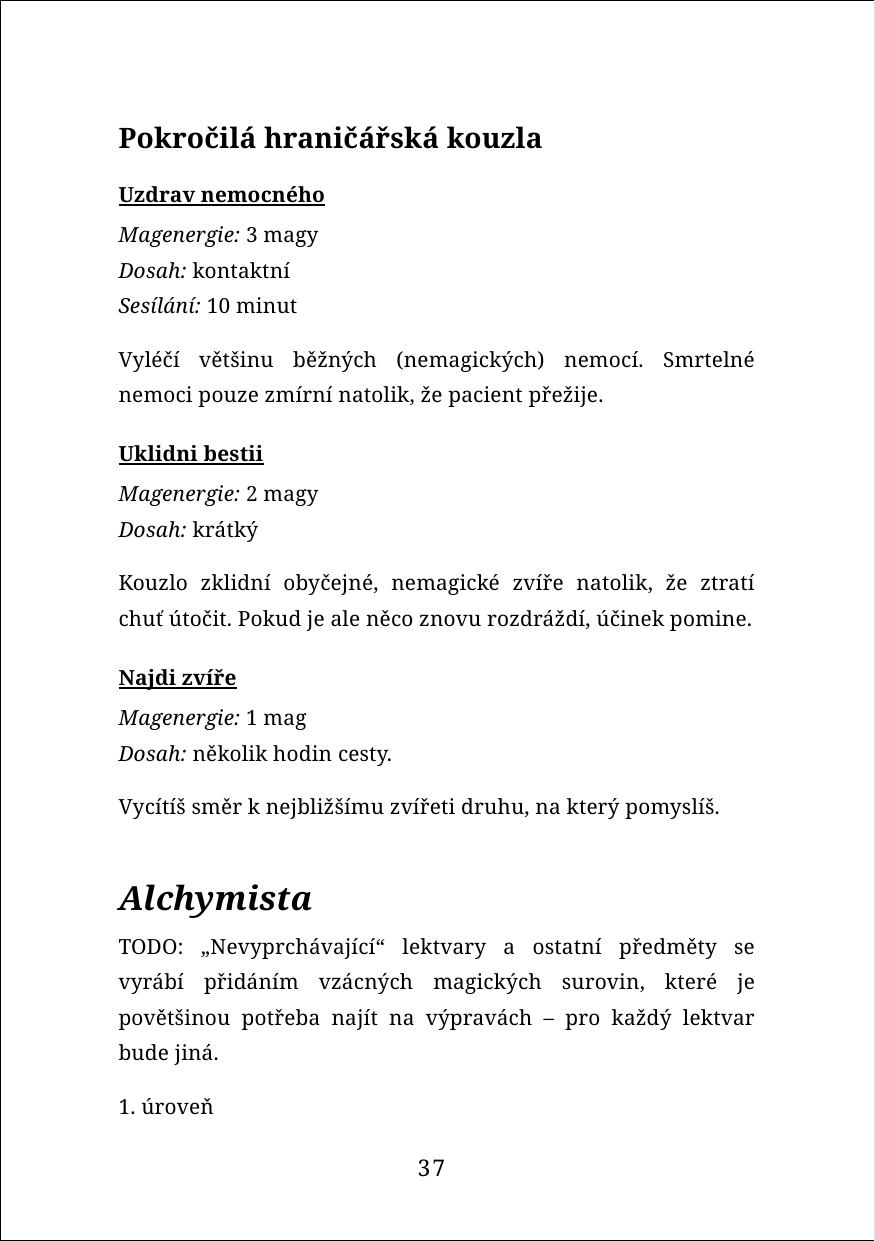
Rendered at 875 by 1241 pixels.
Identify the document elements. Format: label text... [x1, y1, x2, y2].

text Vycítíš směr k nejbližšímu zvířeti druhu, na který pomyslíš. [118, 792, 756, 820]
subtitle Pokročilá hraničářská kouzla [118, 118, 756, 157]
text TODO: „Nevyprchávající“ lektvary a ostatní předměty se vyrábí přidáním vzácných magických surovin, které je povětšinou potřeba najít na výpravách – pro každý lektvar bude jiná. [118, 932, 756, 1067]
subtitle Najdi zvíře [118, 663, 756, 691]
subtitle Uklidni bestii [118, 439, 756, 468]
text Magenergie: 3 magy Dosah: kontaktní Sesílání: 10 minut [118, 220, 756, 320]
text Magenergie: 2 magy Dosah: krátký [118, 479, 756, 543]
text Vyléčí většinu běžných (nemagických) nemocí. Smrtelné nemoci pouze zmírní natolik, že pacient přežije. [118, 345, 756, 409]
subtitle Uzdrav nemocného [118, 180, 756, 209]
subtitle Alchymista [118, 875, 756, 920]
text Magenergie: 1 mag Dosah: několik hodin cesty. [118, 703, 756, 767]
text 1. úroveň [118, 1092, 756, 1120]
text Kouzlo zklidní obyčejné, nemagické zvíře natolik, že ztratí chuť útočit. Pokud je ale něco znovu rozdráždí, účinek pomine. [118, 568, 756, 632]
